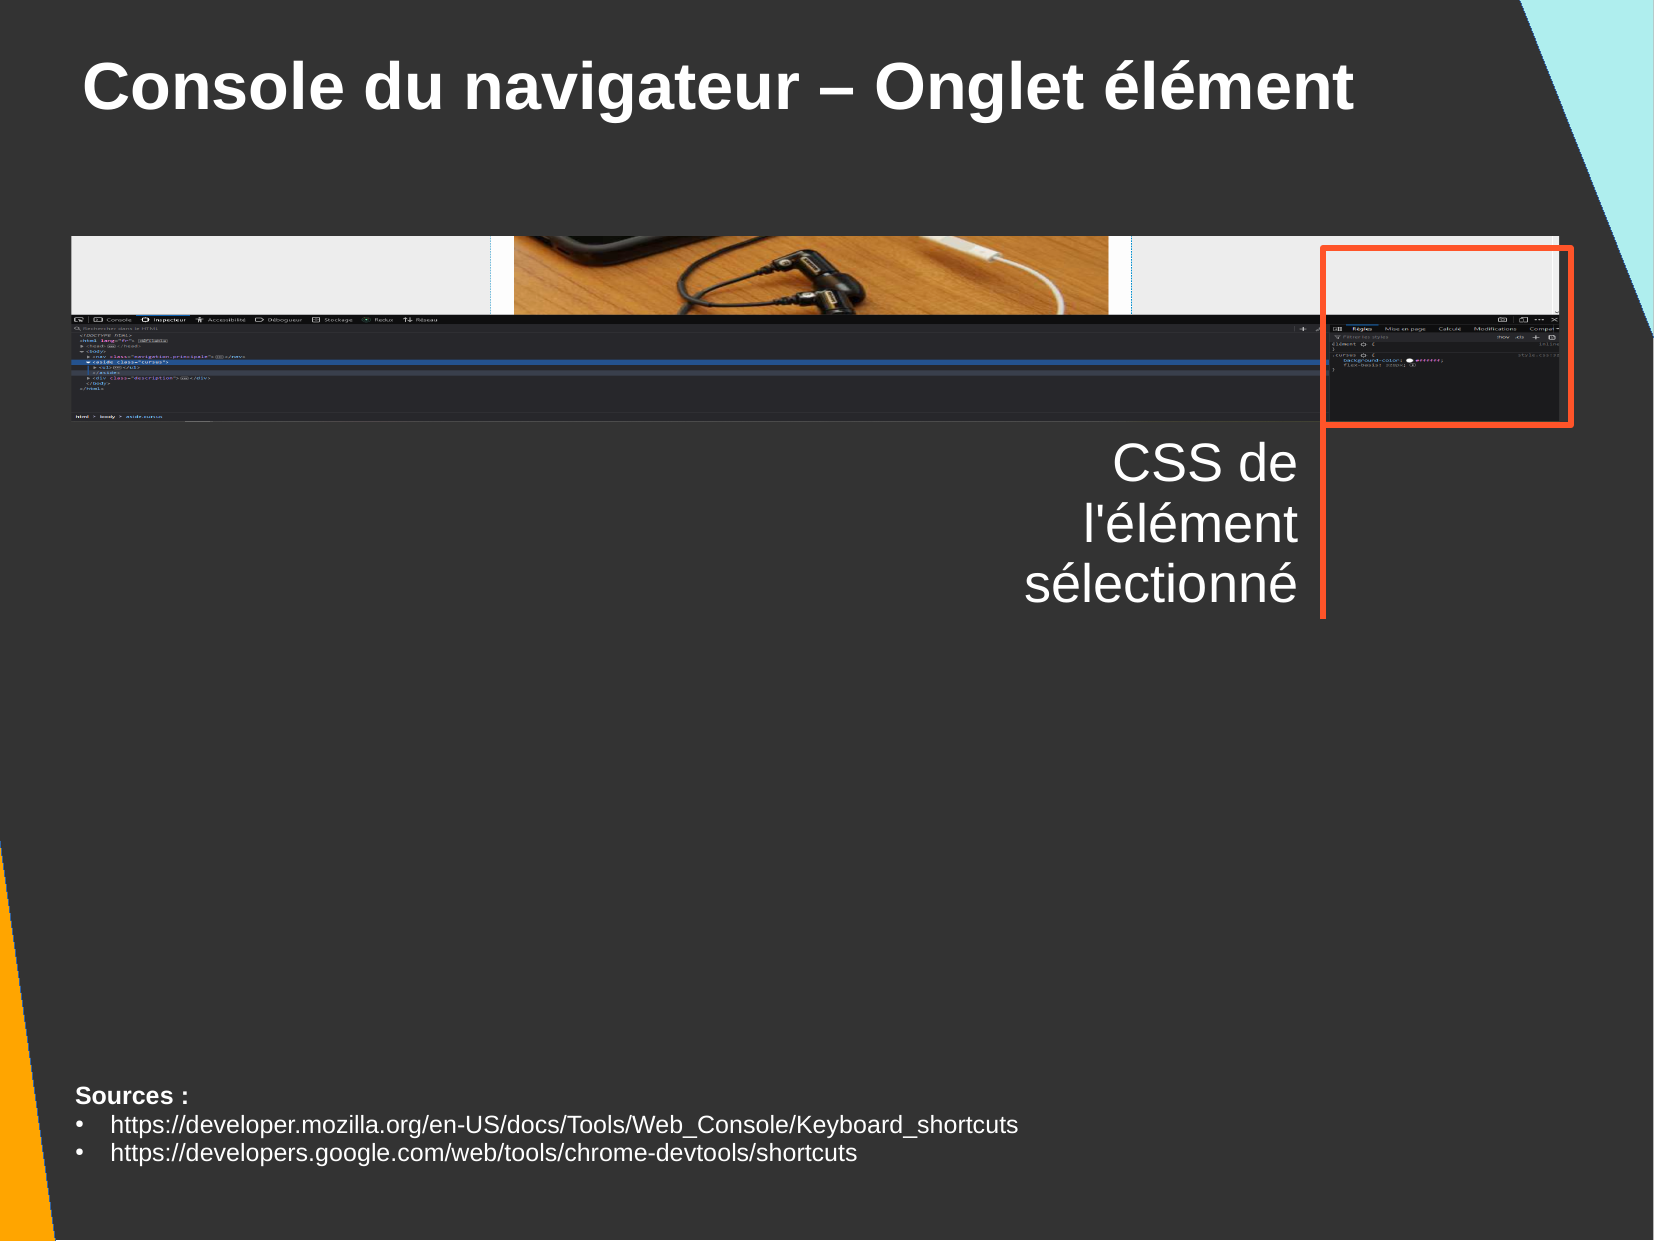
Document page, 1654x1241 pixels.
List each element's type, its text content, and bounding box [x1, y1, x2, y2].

text_box [0, 840, 56, 1241]
title Console du navigateur – Onglet élément [82, 49, 1571, 152]
text_box Sources : https://developer.mozilla.org/en-US/docs/Tools/Web_Console/Keyboard_shortcuts https://developers.google.com/web/tools/chrome-devtools/shortcuts [60, 1074, 1546, 1241]
text_box [1519, 0, 1654, 338]
picture [1326, 251, 1560, 422]
picture [71, 236, 1560, 422]
title CSS de l'élément sélectionné [882, 432, 1300, 615]
